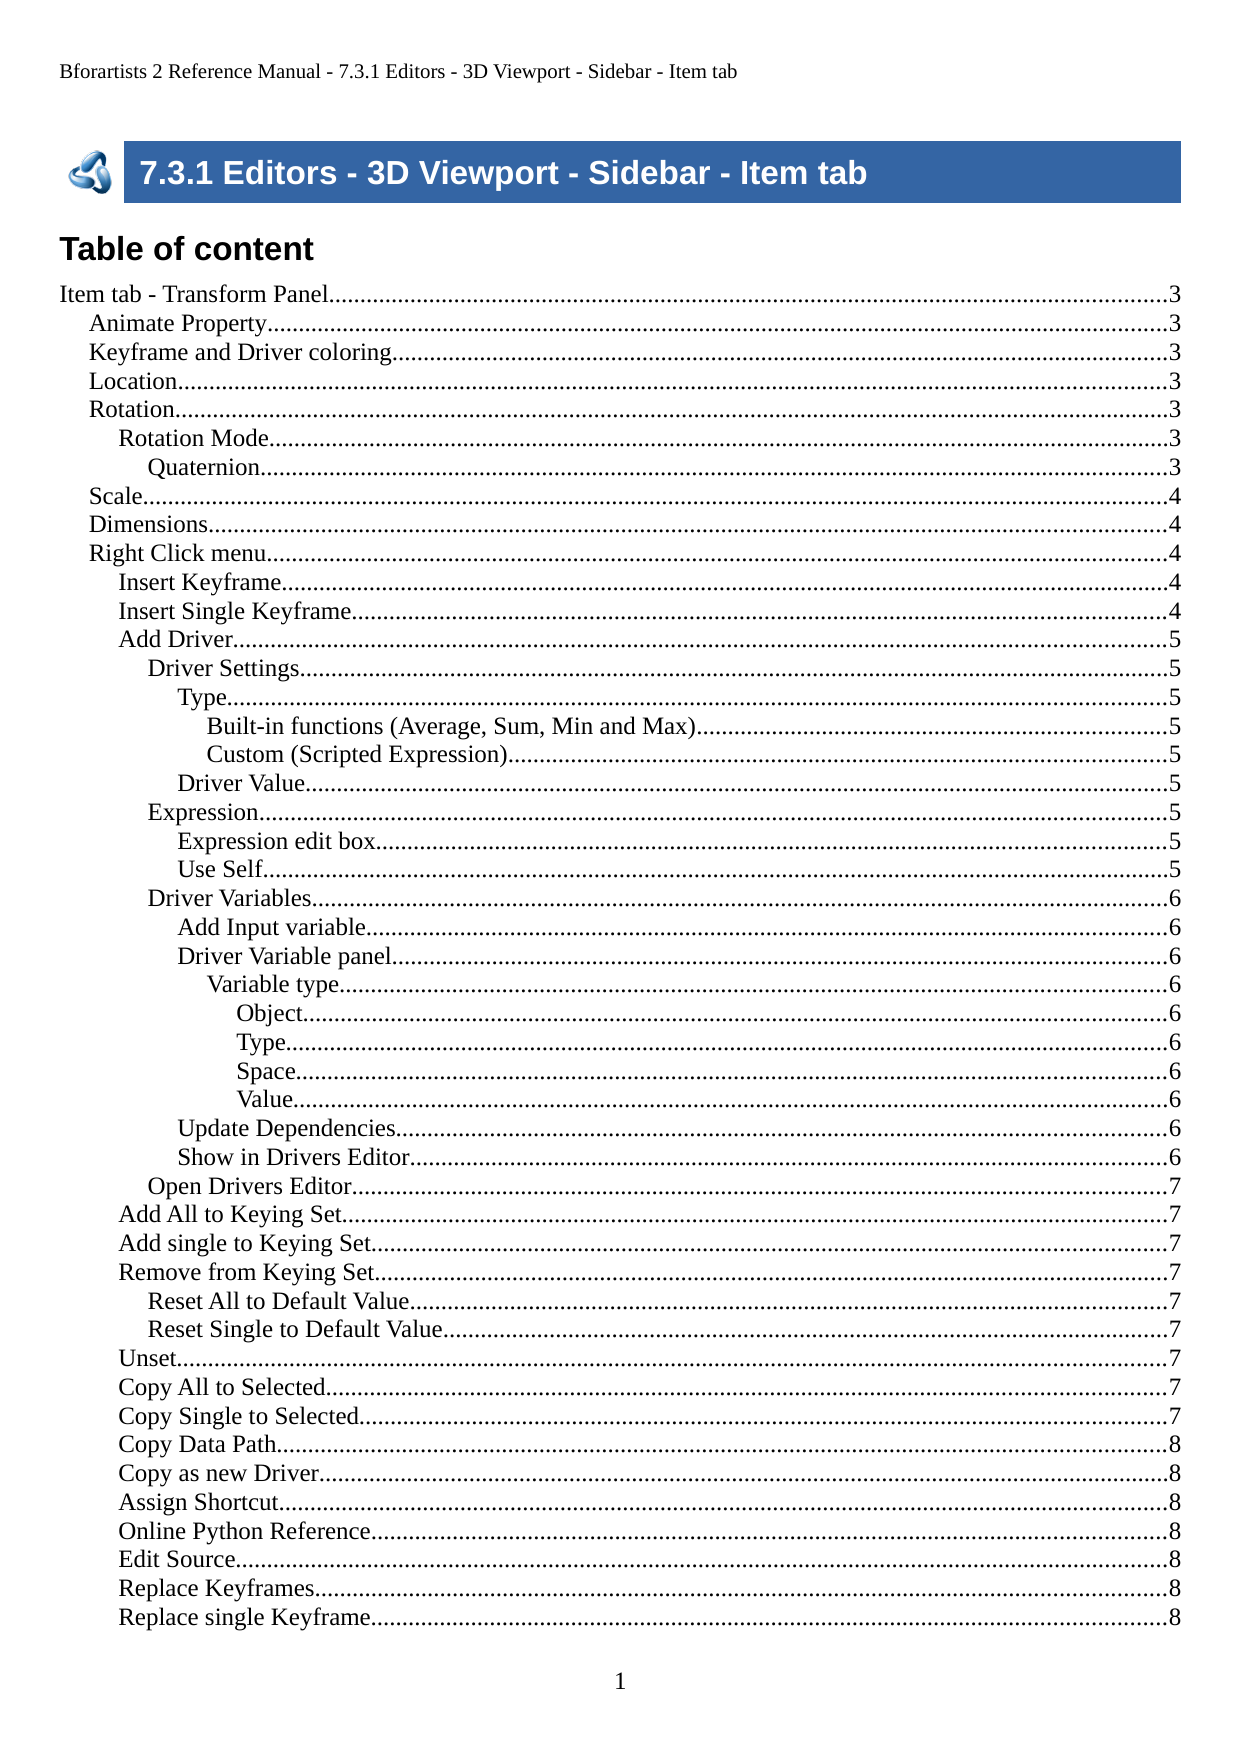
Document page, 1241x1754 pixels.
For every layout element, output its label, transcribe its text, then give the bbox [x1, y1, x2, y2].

text Add All to Keying Set 7 [118, 1199, 1181, 1228]
text Remove from Keying Set 7 [118, 1257, 1181, 1286]
text Use Self 5 [177, 854, 1181, 883]
text Built-in functions (Average, Sum, Min and Max) 5 [206, 711, 1181, 739]
text Variable type 6 [206, 969, 1181, 998]
text Show in Drivers Editor 6 [177, 1142, 1181, 1171]
text Copy as new Driver 8 [118, 1458, 1181, 1487]
text Value 6 [236, 1084, 1181, 1113]
text Item tab - Transform Panel 3 [59, 279, 1181, 308]
text Add single to Keying Set 7 [118, 1228, 1181, 1257]
picture [65, 147, 114, 197]
text Rotation Mode 3 [118, 423, 1181, 452]
text Driver Settings 5 [147, 653, 1181, 682]
text Reset Single to Default Value 7 [147, 1314, 1181, 1343]
text Space 6 [236, 1056, 1181, 1084]
table_header [59, 141, 124, 203]
text Type 6 [236, 1027, 1181, 1056]
text Edit Source 8 [118, 1544, 1181, 1573]
text Driver Variable panel 6 [177, 941, 1181, 969]
text Type 5 [177, 682, 1181, 711]
text Custom (Scripted Expression) 5 [206, 739, 1181, 768]
text Right Click menu 4 [88, 538, 1181, 567]
text Copy Data Path 8 [118, 1429, 1181, 1458]
text Animate Property 3 [88, 308, 1181, 337]
text Add Driver 5 [118, 624, 1181, 653]
text Insert Keyframe 4 [118, 567, 1181, 596]
text Open Drivers Editor 7 [147, 1171, 1181, 1199]
text Update Dependencies 6 [177, 1113, 1181, 1142]
text Replace single Keyframe 8 [118, 1602, 1181, 1631]
text Insert Single Keyframe 4 [118, 596, 1181, 624]
text Driver Variables 6 [147, 883, 1181, 912]
text Online Python Reference 8 [118, 1516, 1181, 1544]
text Expression 5 [147, 797, 1181, 826]
text Scale 4 [88, 481, 1181, 509]
text Assign Shortcut 8 [118, 1487, 1181, 1516]
text Add Input variable 6 [177, 912, 1181, 941]
text Reset All to Default Value 7 [147, 1286, 1181, 1314]
text Copy Single to Selected 7 [118, 1401, 1181, 1429]
text Keyframe and Driver coloring 3 [88, 337, 1181, 366]
text Replace Keyframes 8 [118, 1573, 1181, 1602]
text Driver Value 5 [177, 768, 1181, 797]
text Rotation 3 [88, 394, 1181, 423]
text Copy All to Selected 7 [118, 1372, 1181, 1401]
text Dimensions 4 [88, 509, 1181, 538]
text Quaternion 3 [147, 452, 1181, 481]
text Location 3 [88, 366, 1181, 394]
subtitle Table of content [59, 228, 1181, 267]
table_header 7.3.1 Editors - 3D Viewport - Sidebar - Item tab [124, 141, 1181, 203]
text Object 6 [236, 998, 1181, 1027]
text Unset 7 [118, 1343, 1181, 1372]
text Expression edit box 5 [177, 826, 1181, 854]
